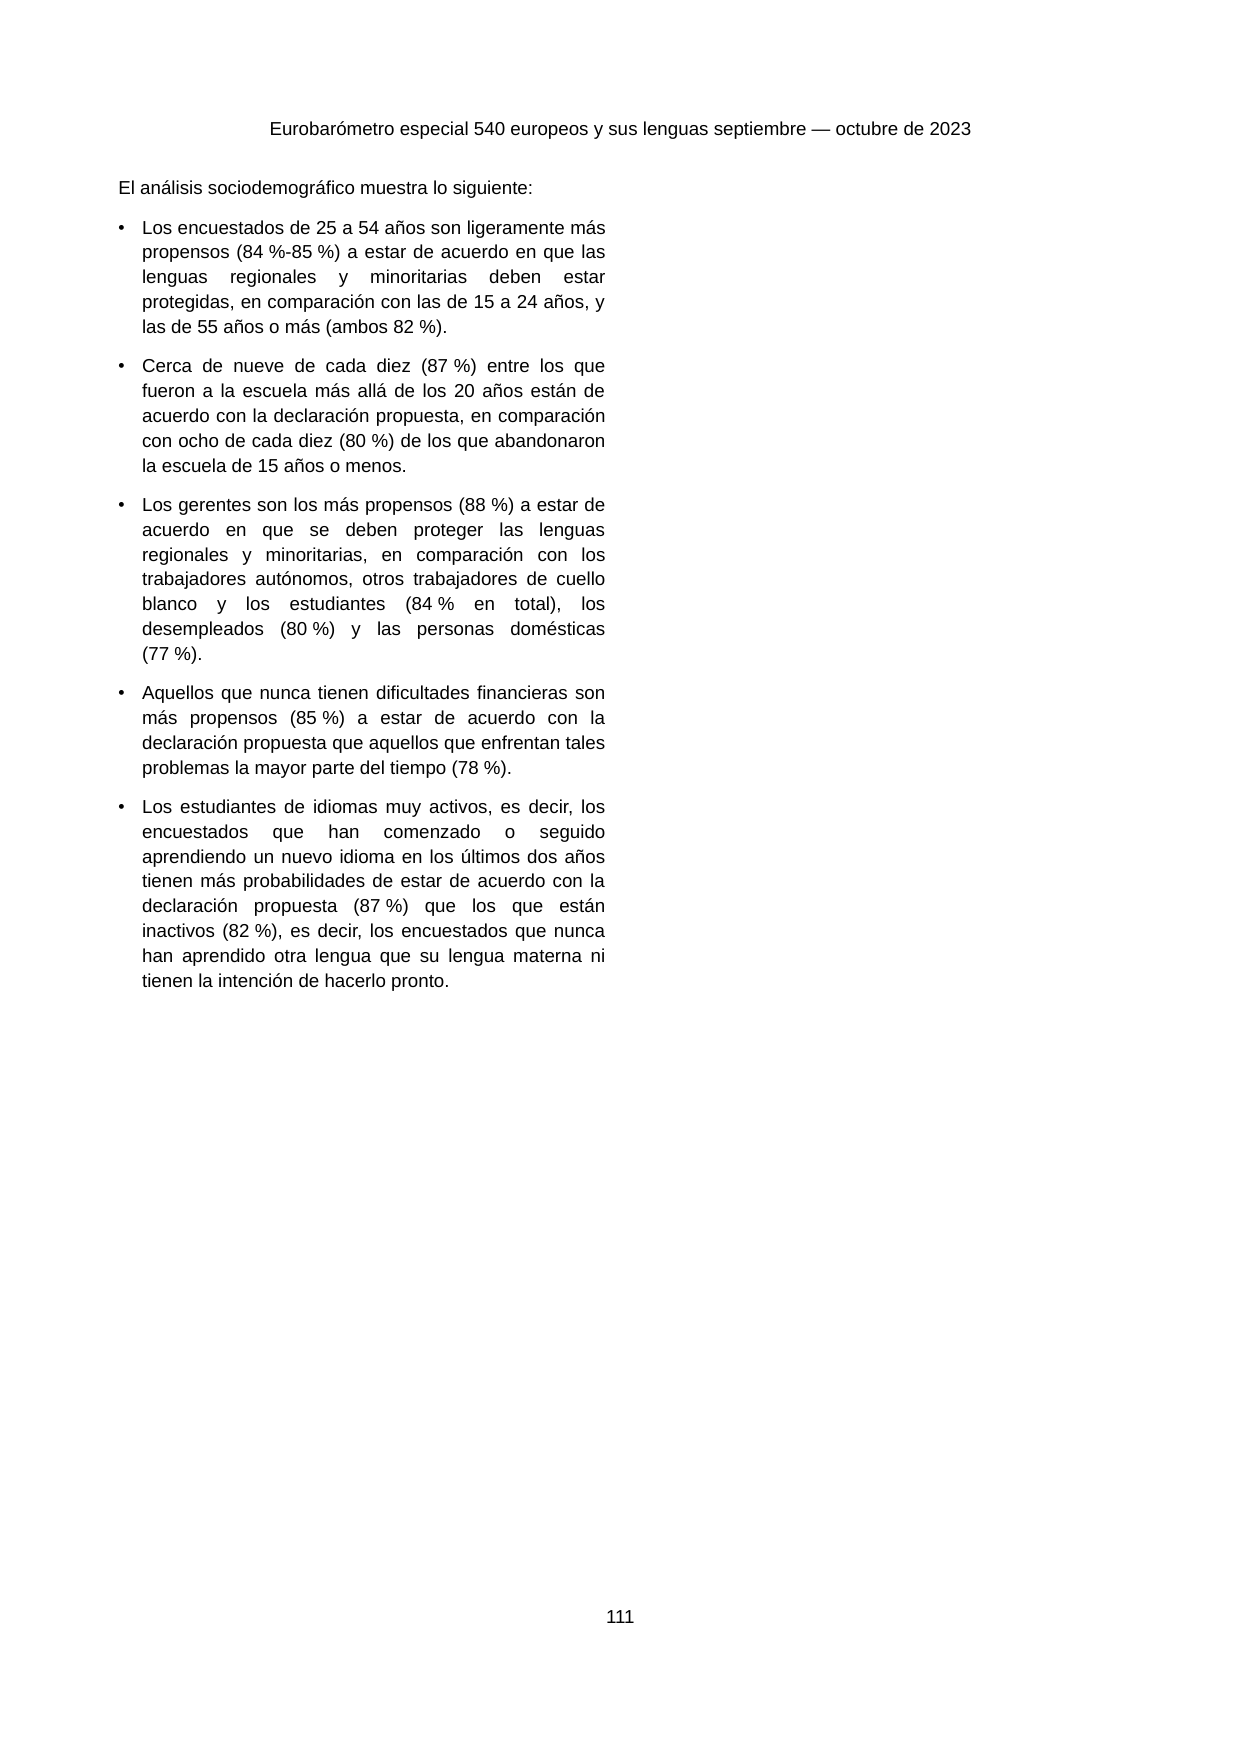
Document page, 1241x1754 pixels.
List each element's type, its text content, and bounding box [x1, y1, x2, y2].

text El análisis sociodemográfico muestra lo siguiente: [118, 177, 605, 199]
list Cerca de nueve de cada diez (87 %) entre los que fueron a la escuela más allá de los 20 años están de acuerdo con la declaración propuesta, en comparación con ocho de cada diez (80 %) de los que abandonaron la escuela de 15 años o menos. [118, 355, 605, 476]
list Aquellos que nunca tienen dificultades financieras son más propensos (85 %) a estar de acuerdo con la declaración propuesta que aquellos que enfrentan tales problemas la mayor parte del tiempo (78 %). [118, 682, 605, 778]
list Los gerentes son los más propensos (88 %) a estar de acuerdo en que se deben proteger las lenguas regionales y minoritarias, en comparación con los trabajadores autónomos, otros trabajadores de cuello blanco y los estudiantes (84 % en total), los desempleados (80 %) y las personas domésticas (77 %). [118, 494, 605, 664]
list Los encuestados de 25 a 54 años son ligeramente más propensos (84 %-85 %) a estar de acuerdo en que las lenguas regionales y minoritarias deben estar protegidas, en comparación con las de 15 a 24 años, y las de 55 años o más (ambos 82 %). [118, 216, 605, 337]
list Los estudiantes de idiomas muy activos, es decir, los encuestados que han comenzado o seguido aprendiendo un nuevo idioma en los últimos dos años tienen más probabilidades de estar de acuerdo con la declaración propuesta (87 %) que los que están inactivos (82 %), es decir, los encuestados que nunca han aprendido otra lengua que su lengua materna ni tienen la intención de hacerlo pronto. [118, 796, 605, 991]
